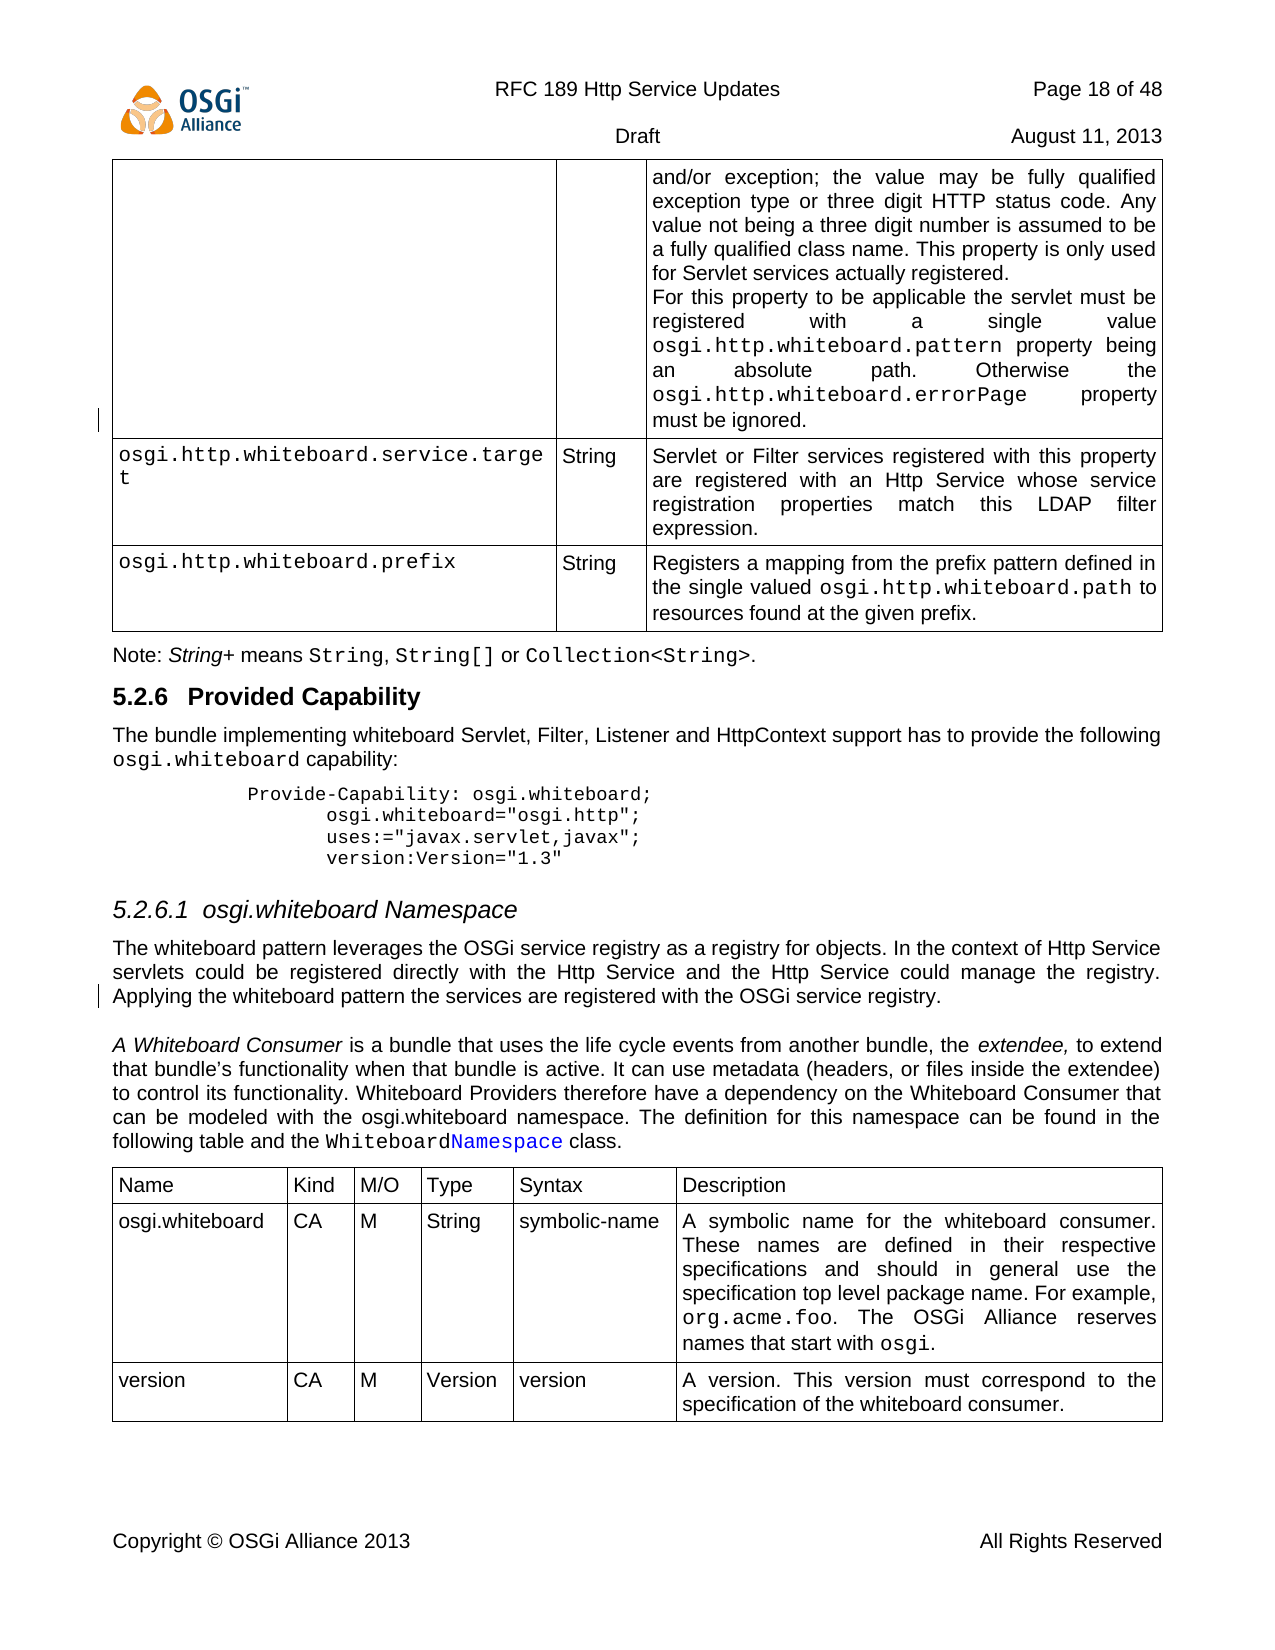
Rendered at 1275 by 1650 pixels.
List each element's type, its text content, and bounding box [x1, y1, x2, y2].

table_cell M [355, 1204, 421, 1362]
table_cell A symbolic name for the whiteboard consumer. These names are defined in their respective specifications and should in general use the specification top level package name. For example, org.acme.foo. The OSGi Alliance reserves names that start with osgi. [677, 1204, 1162, 1362]
table_cell A version. This version must correspond to the specification of the whiteboard consumer. [677, 1363, 1162, 1421]
table_cell osgi.http.whiteboard.prefix [113, 546, 556, 631]
table_header Kind [288, 1168, 354, 1203]
text The whiteboard pattern leverages the OSGi service registry as a registry for objects. In the context of Http Service servlets could be registered directly with the Http Service and the Http Service could manage the registry. Applying the whiteboard pattern the services are registered with the OSGi service registry. [112, 936, 1162, 1008]
table_header Description [677, 1168, 1162, 1203]
subtitle osgi.whiteboard Namespace [112, 895, 1162, 924]
text A Whiteboard Consumer is a bundle that uses the life cycle events from another bundle, the extendee, to extend that bundle’s functionality when that bundle is active. It can use metadata (headers, or files inside the extendee) to control its functionality. Whiteboard Providers therefore have a dependency on the Whiteboard Consumer that can be modeled with the osgi.whiteboard namespace. The definition for this namespace can be found in the following table and the WhiteboardNamespace class. [112, 1033, 1162, 1155]
table_cell osgi.http.whiteboard.service.target [113, 439, 556, 545]
table_cell [557, 160, 646, 438]
table_cell Registers a mapping from the prefix pattern defined in the single valued osgi.http.whiteboard.path to resources found at the given prefix. [647, 546, 1162, 631]
text uses:="javax.servlet,javax"; [247, 827, 1162, 849]
table_cell String [422, 1204, 513, 1362]
text osgi.whiteboard="osgi.http"; [247, 806, 1162, 827]
text The bundle implementing whiteboard Servlet, Filter, Listener and HttpContext support has to provide the following osgi.whiteboard capability: [112, 723, 1162, 772]
table_cell version [514, 1363, 676, 1421]
table_cell and/or exception; the value may be fully qualified exception type or three digit HTTP status code. Any value not being a three digit number is assumed to be a fully qualified class name. This property is only used for Servlet services actually registered. For this property to be applicable the servlet must be registered with a single value osgi.http.whiteboard.pattern property being an absolute path. Otherwise the osgi.http.whiteboard.errorPage property must be ignored. [647, 160, 1162, 438]
table_cell M [355, 1363, 421, 1421]
text version:Version="1.3" [247, 849, 1162, 870]
table_cell Version [422, 1363, 513, 1421]
table_cell osgi.whiteboard [113, 1204, 287, 1362]
table_header M/O [355, 1168, 421, 1203]
table_cell String [557, 439, 646, 545]
table_cell CA [288, 1204, 354, 1362]
table_cell String [557, 546, 646, 631]
table_cell [113, 160, 556, 438]
table_cell version [113, 1363, 287, 1421]
picture [113, 78, 257, 142]
text Provide-Capability: osgi.whiteboard; [247, 785, 1162, 806]
table_header Syntax [514, 1168, 676, 1203]
table_cell CA [288, 1363, 354, 1421]
table_header Name [113, 1168, 287, 1203]
table_cell symbolic-name [514, 1204, 676, 1362]
table_header Type [422, 1168, 513, 1203]
table_cell Servlet or Filter services registered with this property are registered with an Http Service whose service registration properties match this LDAP filter expression. [647, 439, 1162, 545]
text Note: String+ means String, String[] or Collection<String>. [112, 643, 1162, 669]
subtitle Provided Capability [112, 681, 1162, 710]
